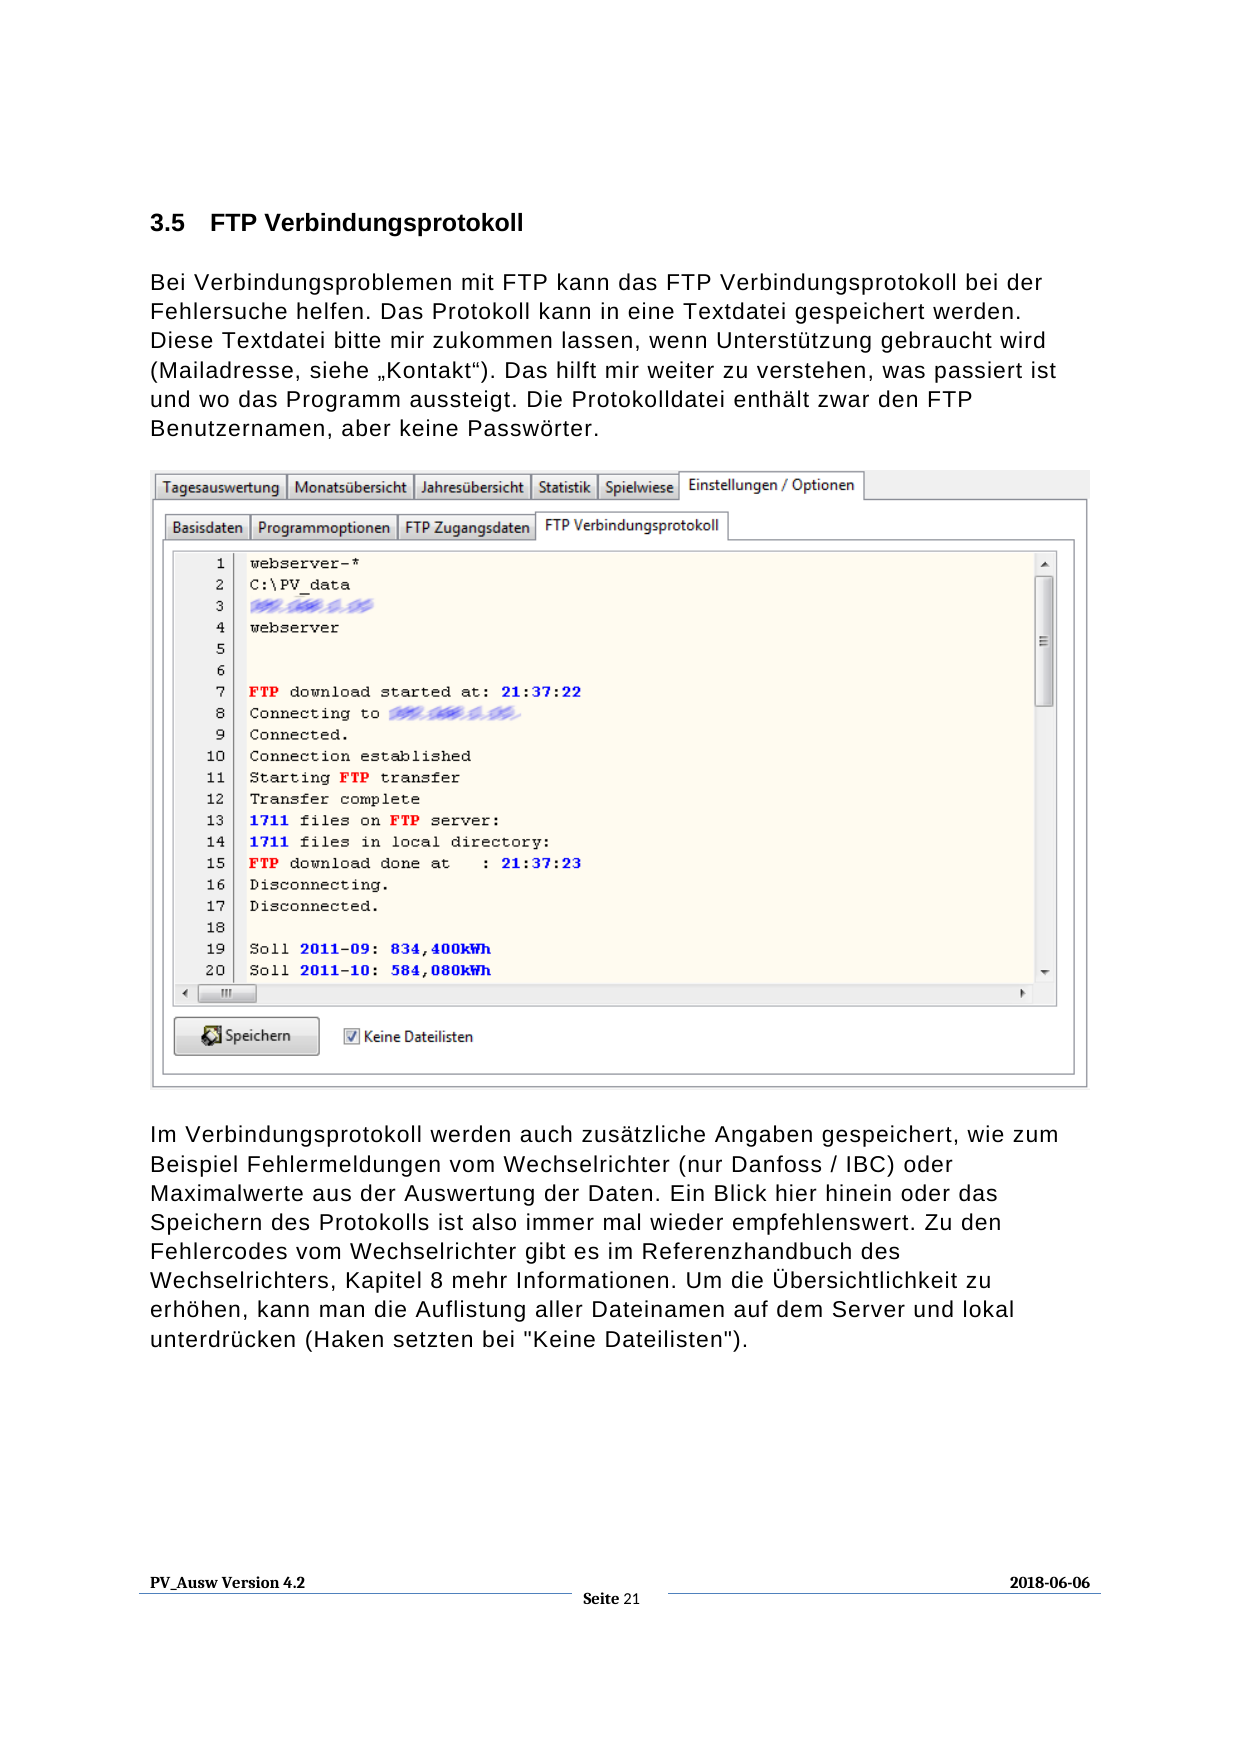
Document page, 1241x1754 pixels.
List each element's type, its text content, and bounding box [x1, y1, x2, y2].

picture [150, 470, 1090, 1090]
text Bei Verbindungsproblemen mit FTP kann das FTP Verbindungsprotokoll bei der Fehlersuche helfen. Das Protokoll kann in eine Textdatei gespeichert werden. Diese Textdatei bitte mir zukommen lassen, wenn Unterstützung gebraucht wird (Mailadresse, siehe „Kontakt“). Das hilft mir weiter zu verstehen, was passiert ist und wo das Programm aussteigt. Die Protokolldatei enthält zwar den FTP Benutzernamen, aber keine Passwörter. [150, 266, 1090, 441]
subtitle FTP Verbindungsprotokoll [150, 208, 1090, 237]
text Im Verbindungsprotokoll werden auch zusätzliche Angaben gespeichert, wie zum Beispiel Fehlermeldungen vom Wechselrichter (nur Danfoss / IBC) oder Maximalwerte aus der Auswertung der Daten. Ein Blick hier hinein oder das Speichern des Protokolls ist also immer mal wieder empfehlenswert. Zu den Fehlercodes vom Wechselrichter gibt es im Referenzhandbuch des Wechselrichters, Kapitel 8 mehr Informationen. Um die Übersichtlichkeit zu erhöhen, kann man die Auflistung aller Dateinamen auf dem Server und lokal unterdrücken (Haken setzten bei "Keine Dateilisten"). [150, 1119, 1090, 1352]
